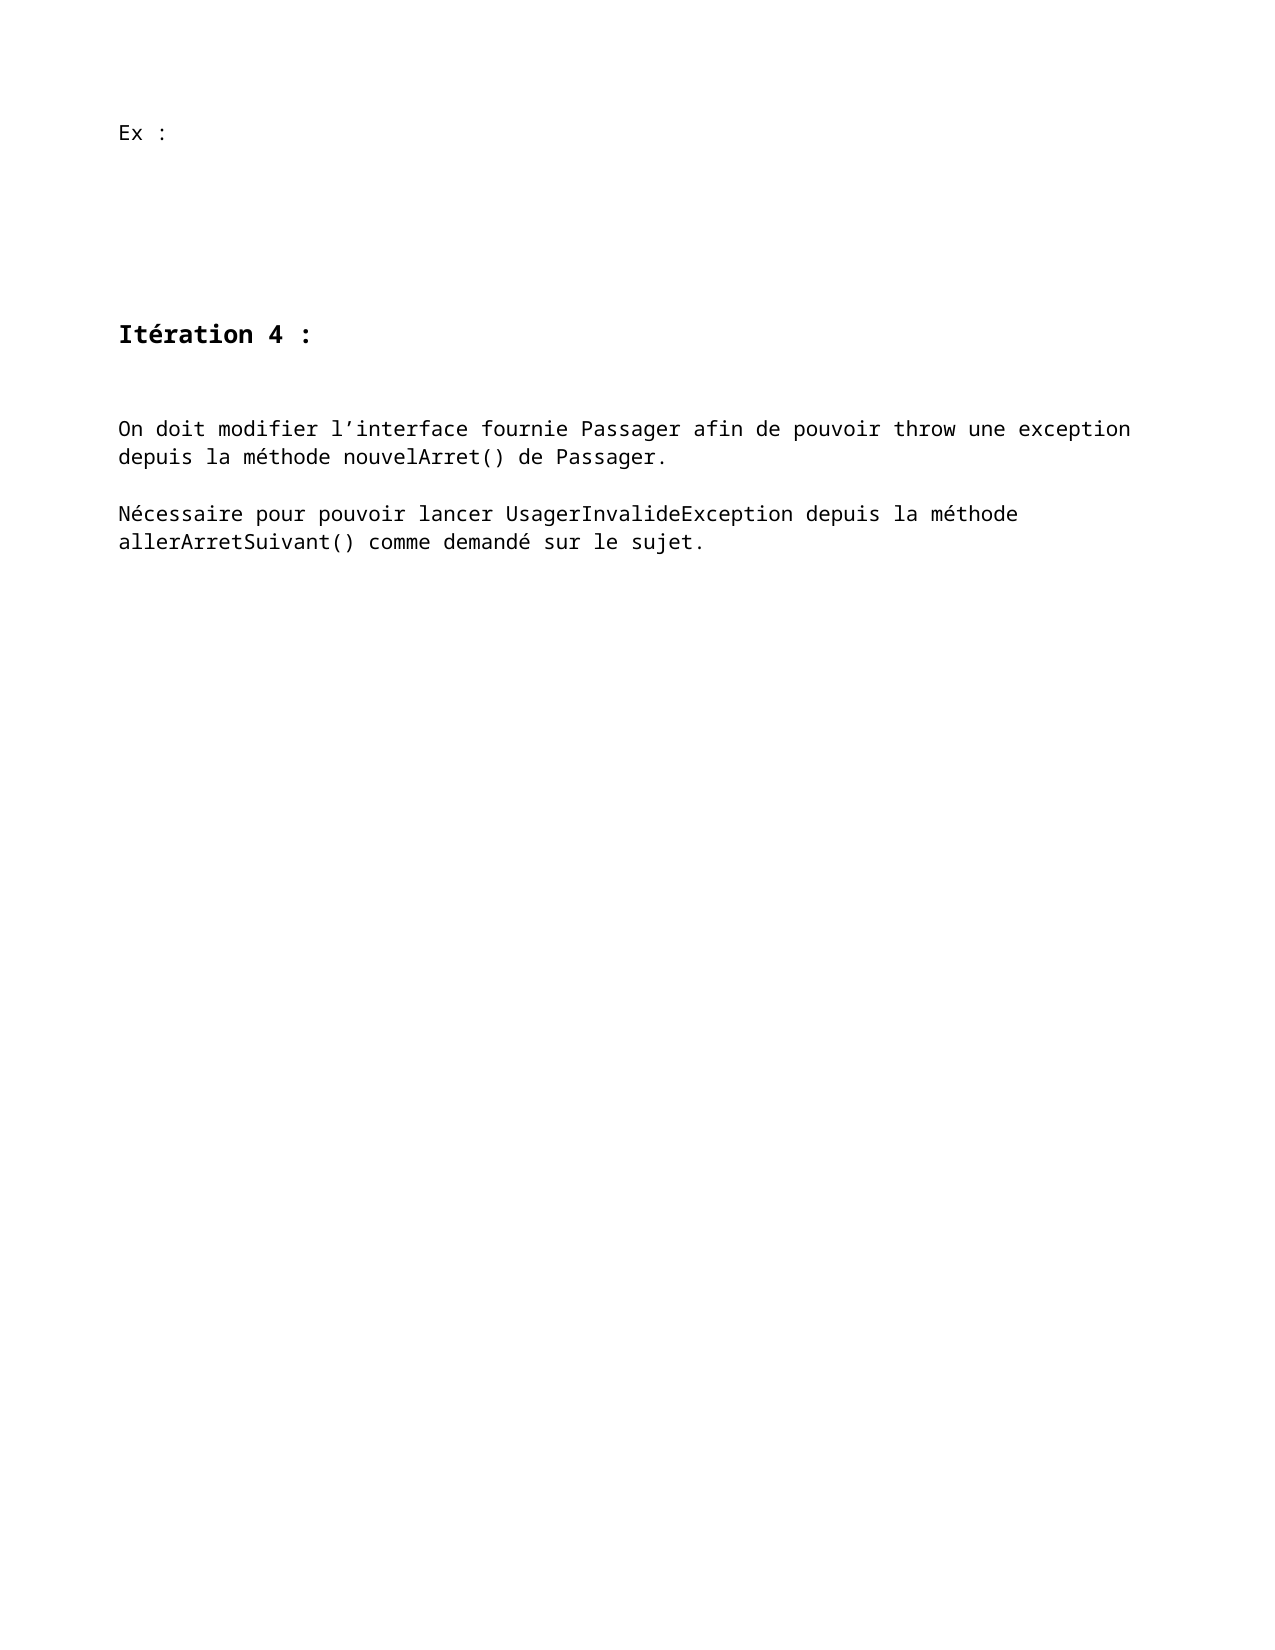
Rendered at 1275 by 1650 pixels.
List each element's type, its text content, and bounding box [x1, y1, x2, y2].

text Ex : [118, 118, 1157, 147]
text Itération 4 : [118, 317, 1157, 351]
text On doit modifier l’interface fournie Passager afin de pouvoir throw une exception depuis la méthode nouvelArret() de Passager. [118, 414, 1157, 471]
text Nécessaire pour pouvoir lancer UsagerInvalideException depuis la méthode allerArretSuivant() comme demandé sur le sujet. [118, 499, 1157, 556]
